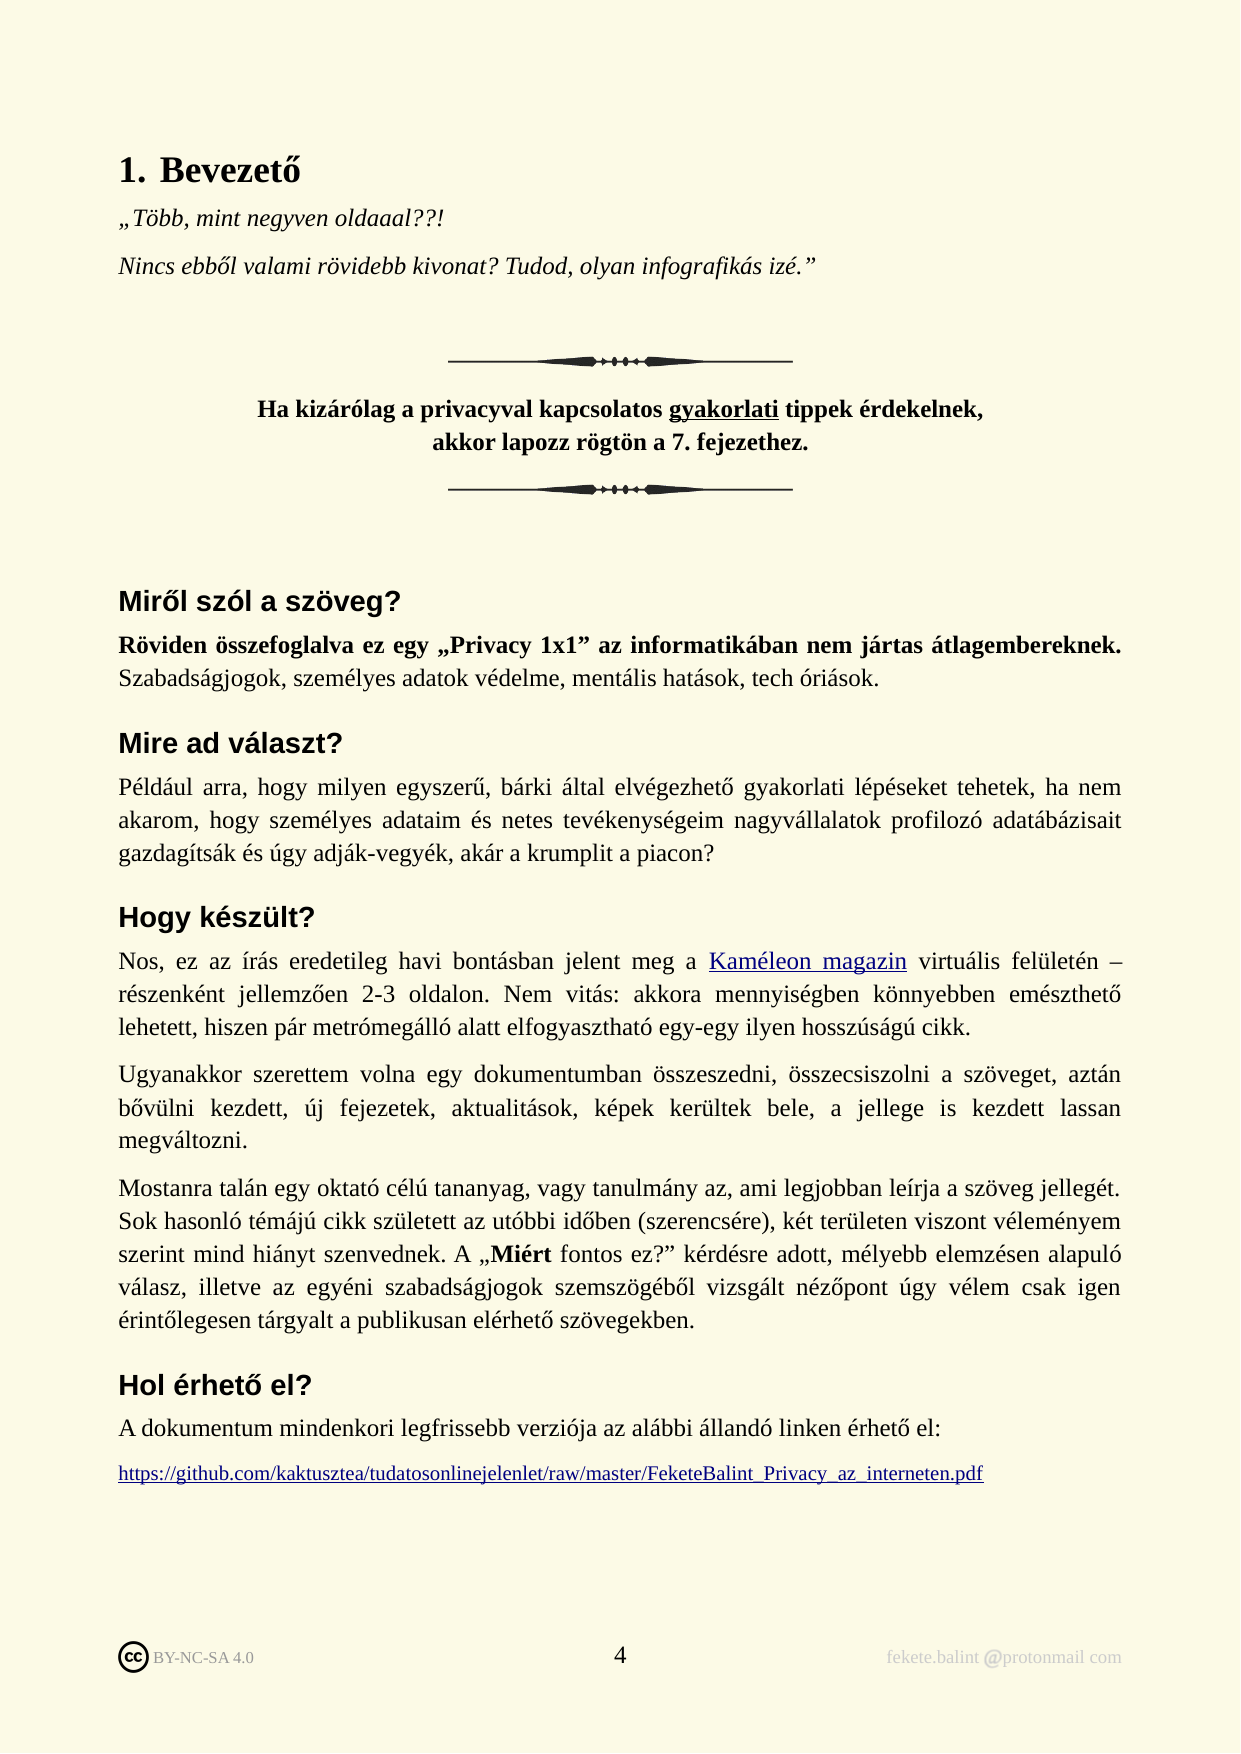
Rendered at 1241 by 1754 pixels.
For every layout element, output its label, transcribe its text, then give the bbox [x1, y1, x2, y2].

subtitle Bevezető [118, 148, 1122, 191]
text Nos, ez az írás eredetileg havi bontásban jelent meg a Kaméleon magazin virtuális felületén – részenként jellemzően 2-3 oldalon. Nem vitás: akkora mennyiségben könnyebben emészthető lehetett, hiszen pár metrómegálló alatt elfogyasztható egy-egy ilyen hosszúságú cikk. [118, 946, 1122, 1041]
text Ha kizárólag a privacyval kapcsolatos gyakorlati tippek érdekelnek, akkor lapozz rögtön a 7. fejezethez. [118, 394, 1122, 456]
text Mostanra talán egy oktató célú tananyag, vagy tanulmány az, ami legjobban leírja a szöveg jellegét. Sok hasonló témájú cikk született az utóbbi időben (szerencsére), két területen viszont véleményem szerint mind hiányt szenvednek. A „Miért fontos ez?” kérdésre adott, mélyebb elemzésen alapuló válasz, illetve az egyéni szabadságjogok szemszögéből vizsgált nézőpont úgy vélem csak igen érintőlegesen tárgyalt a publikusan elérhető szövegekben. [118, 1173, 1122, 1334]
picture [118, 1641, 149, 1673]
subtitle Hol érhető el? [118, 1367, 1122, 1401]
picture [446, 353, 795, 369]
text Röviden összefoglalva ez egy „Privacy 1x1” az informatikában nem jártas átlagembereknek. Szabadságjogok, személyes adatok védelme, mentális hatások, tech óriások. [118, 630, 1122, 692]
text „Több, mint negyven oldaaal??! [118, 203, 1122, 232]
subtitle Hogy készült? [118, 900, 1122, 933]
picture [982, 1648, 1003, 1669]
picture [446, 481, 795, 497]
subtitle Mire ad választ? [118, 726, 1122, 759]
text https://github.com/kaktusztea/tudatosonlinejelenlet/raw/master/FeketeBalint_Privacy_az_interneten.pdf [118, 1461, 1122, 1485]
text A dokumentum mindenkori legfrissebb verziója az alábbi állandó linken érhető el: [118, 1413, 1122, 1442]
text Például arra, hogy milyen egyszerű, bárki által elvégezhető gyakorlati lépéseket tehetek, ha nem akarom, hogy személyes adataim és netes tevékenységeim nagyvállalatok profilozó adatábázisait gazdagítsák és úgy adják-vegyék, akár a krumplit a piacon? [118, 772, 1122, 866]
subtitle Miről szól a szöveg? [118, 584, 1122, 618]
text Nincs ebből valami rövidebb kivonat? Tudod, olyan infografikás izé.” [118, 251, 1122, 280]
text Ugyanakkor szerettem volna egy dokumentumban összeszedni, összecsiszolni a szöveget, aztán bővülni kezdett, új fejezetek, aktualitások, képek kerültek bele, a jellege is kezdett lassan megváltozni. [118, 1059, 1122, 1154]
